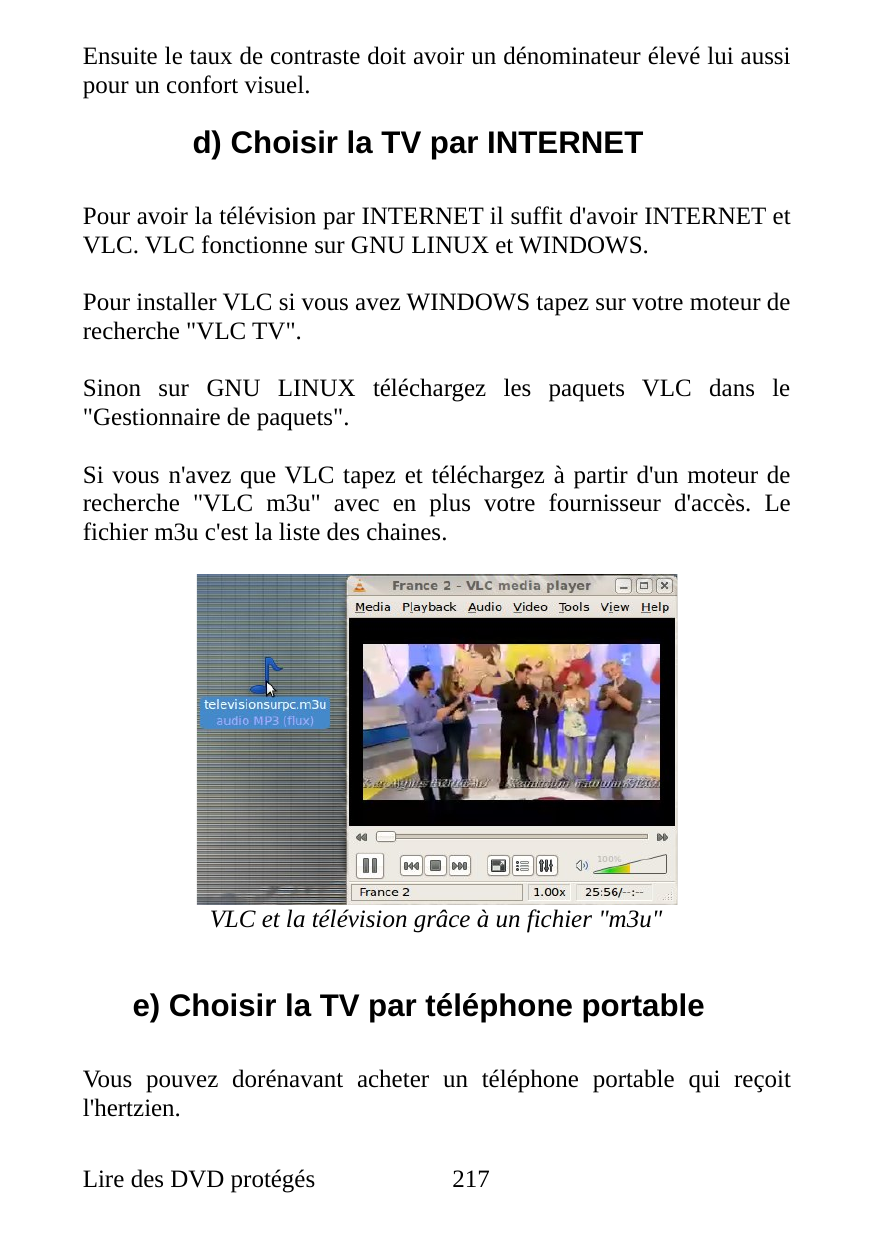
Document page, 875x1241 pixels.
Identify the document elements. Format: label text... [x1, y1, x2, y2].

text Si vous n'avez que VLC tapez et téléchargez à partir d'un moteur de recherche "VLC m3u" avec en plus votre fournisseur d'accès. Le fichier m3u c'est la liste des chaines. [83, 460, 791, 546]
subtitle Choisir la TV par téléphone portable [83, 987, 791, 1023]
text Pour avoir la télévision par INTERNET il suffit d'avoir INTERNET et VLC. VLC fonctionne sur GNU LINUX et WINDOWS. [83, 201, 791, 258]
text Pour installer VLC si vous avez WINDOWS tapez sur votre moteur de recherche "VLC TV". [83, 287, 791, 345]
text VLC et la télévision grâce à un fichier "m3u" [83, 904, 791, 933]
text Ensuite le taux de contraste doit avoir un dénominateur élevé lui aussi pour un confort visuel. [83, 41, 791, 99]
text Sinon sur GNU LINUX téléchargez les paquets VLC dans le "Gestionnaire de paquets". [83, 373, 791, 431]
subtitle Choisir la TV par INTERNET [83, 124, 791, 160]
picture [196, 574, 678, 905]
text Vous pouvez dorénavant acheter un téléphone portable qui reçoit l'hertzien. [83, 1064, 791, 1121]
